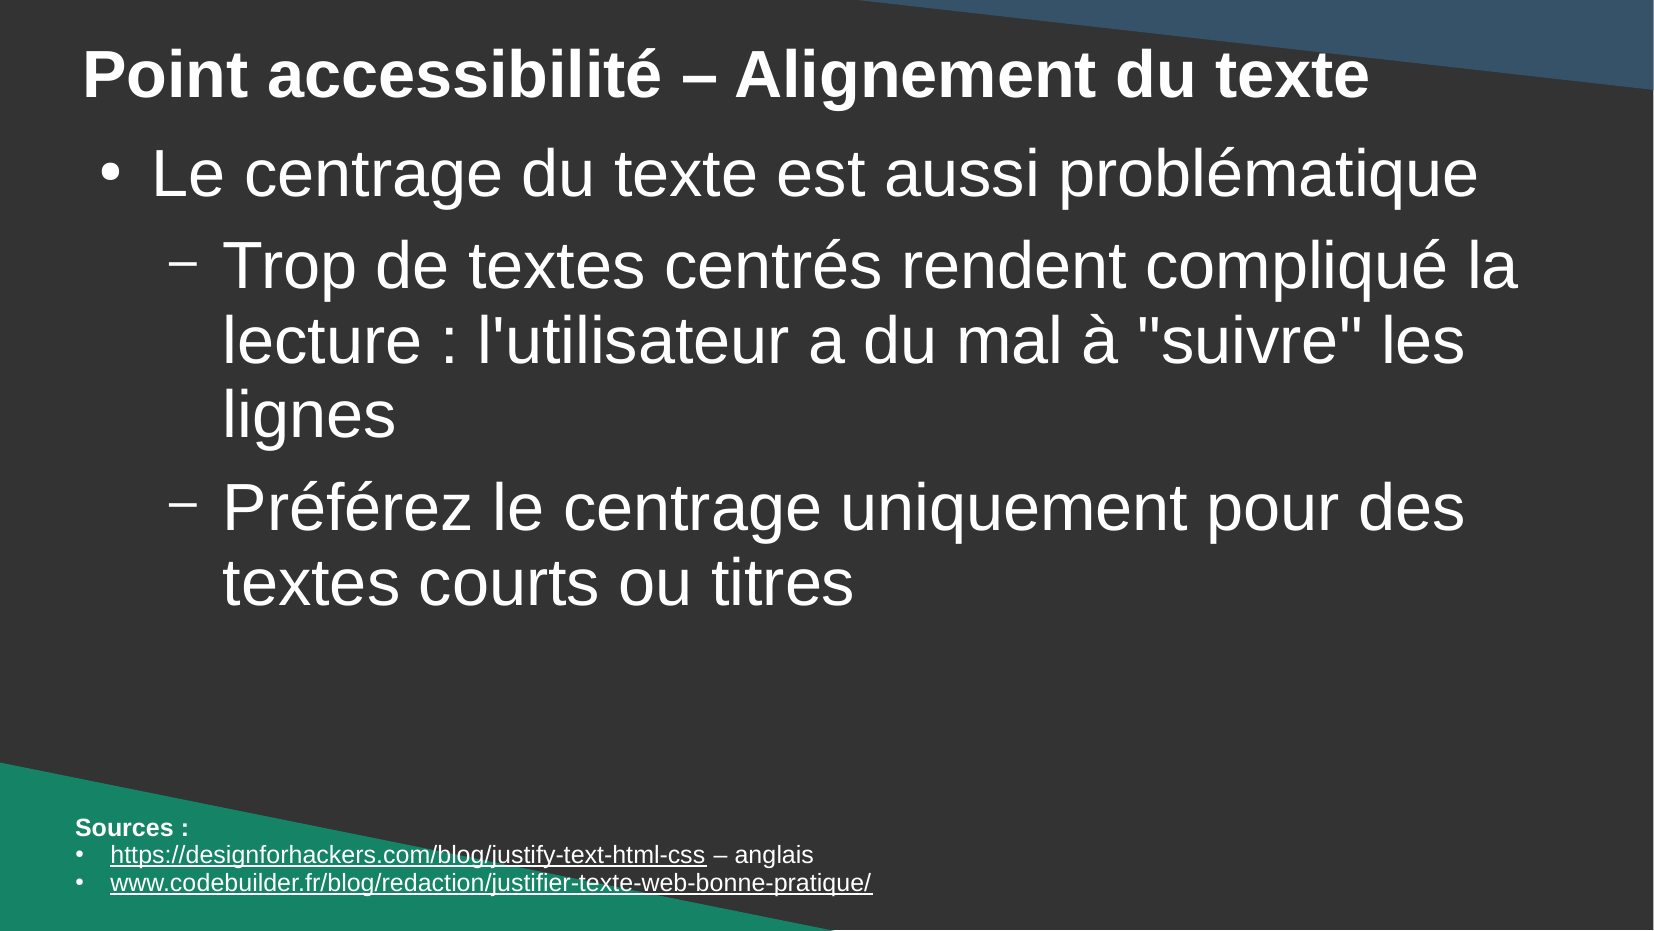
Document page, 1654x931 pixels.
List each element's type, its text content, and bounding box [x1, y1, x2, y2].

list Le centrage du texte est aussi problématique Trop de textes centrés rendent compliqué la lecture : l'utilisateur a du mal à "suivre" les lignes Préférez le centrage uniquement pour des textes courts ou titres [80, 135, 1605, 626]
title Point accessibilité – Alignement du texte [82, 37, 1571, 122]
text_box [0, 762, 211, 931]
text_box Sources : https://designforhackers.com/blog/justify-text-html-css – anglais www.codebuilder.fr/blog/redaction/justifier-texte-web-bonne-pratique/ [60, 805, 1546, 931]
text_box [857, 0, 1654, 90]
